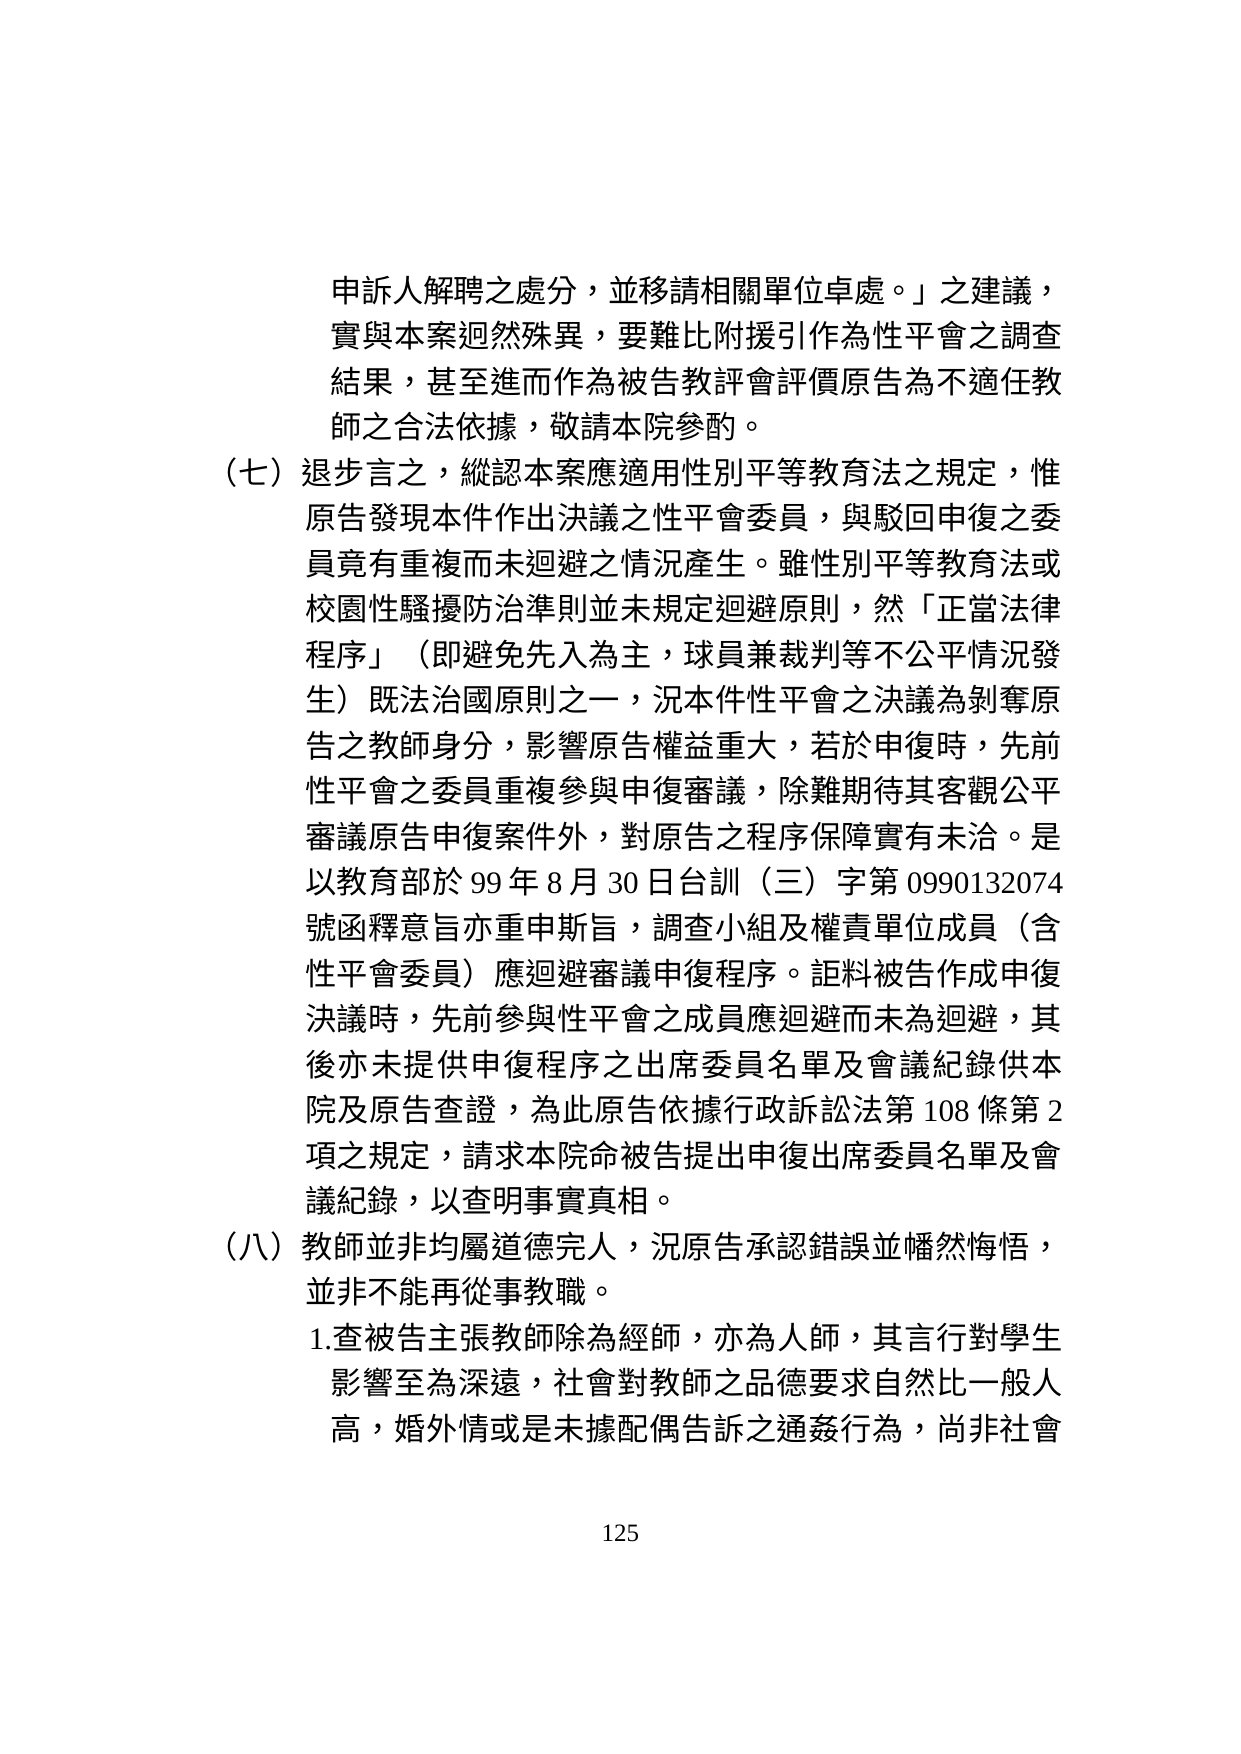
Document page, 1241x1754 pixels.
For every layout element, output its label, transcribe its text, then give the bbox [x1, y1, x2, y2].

text （七）退步言之，縱認本案應適用性別平等教育法之規定，惟原告發現本件作出決議之性平會委員，與駁回申復之委員竟有重複而未迴避之情況產生。雖性別平等教育法或校園性騷擾防治準則並未規定迴避原則，然「正當法律程序」（即避免先入為主，球員兼裁判等不公平情況發生）既法治國原則之一，況本件性平會之決議為剝奪原告之教師身分，影響原告權益重大，若於申復時，先前性平會之委員重複參與申復審議，除難期待其客觀公平審議原告申復案件外，對原告之程序保障實有未洽。是以教育部於99年8月30日台訓（三）字第0990132074號函釋意旨亦重申斯旨，調查小組及權責單位成員（含性平會委員）應迴避審議申復程序。詎料被告作成申復決議時，先前參與性平會之成員應迴避而未為迴避，其後亦未提供申復程序之出席委員名單及會議紀錄供本院及原告查證，為此原告依據行政訴訟法第108條第2項之規定，請求本院命被告提出申復出席委員名單及會議紀錄，以查明事實真相。 [206, 448, 1063, 1222]
text 1.查被告主張教師除為經師，亦為人師，其言行對學生影響至為深遠，社會對教師之品德要求自然比一般人高，婚外情或是未據配偶告訴之通姦行為，尚非社會 [308, 1313, 1063, 1449]
text 申訴人解聘之處分，並移請相關單位卓處。」之建議，實與本案迥然殊異，要難比附援引作為性平會之調查結果，甚至進而作為被告教評會評價原告為不適任教師之合法依據，敬請本院參酌。 [308, 266, 1063, 448]
text （八）教師並非均屬道德完人，況原告承認錯誤並幡然悔悟，並非不能再從事教職。 [206, 1222, 1063, 1313]
